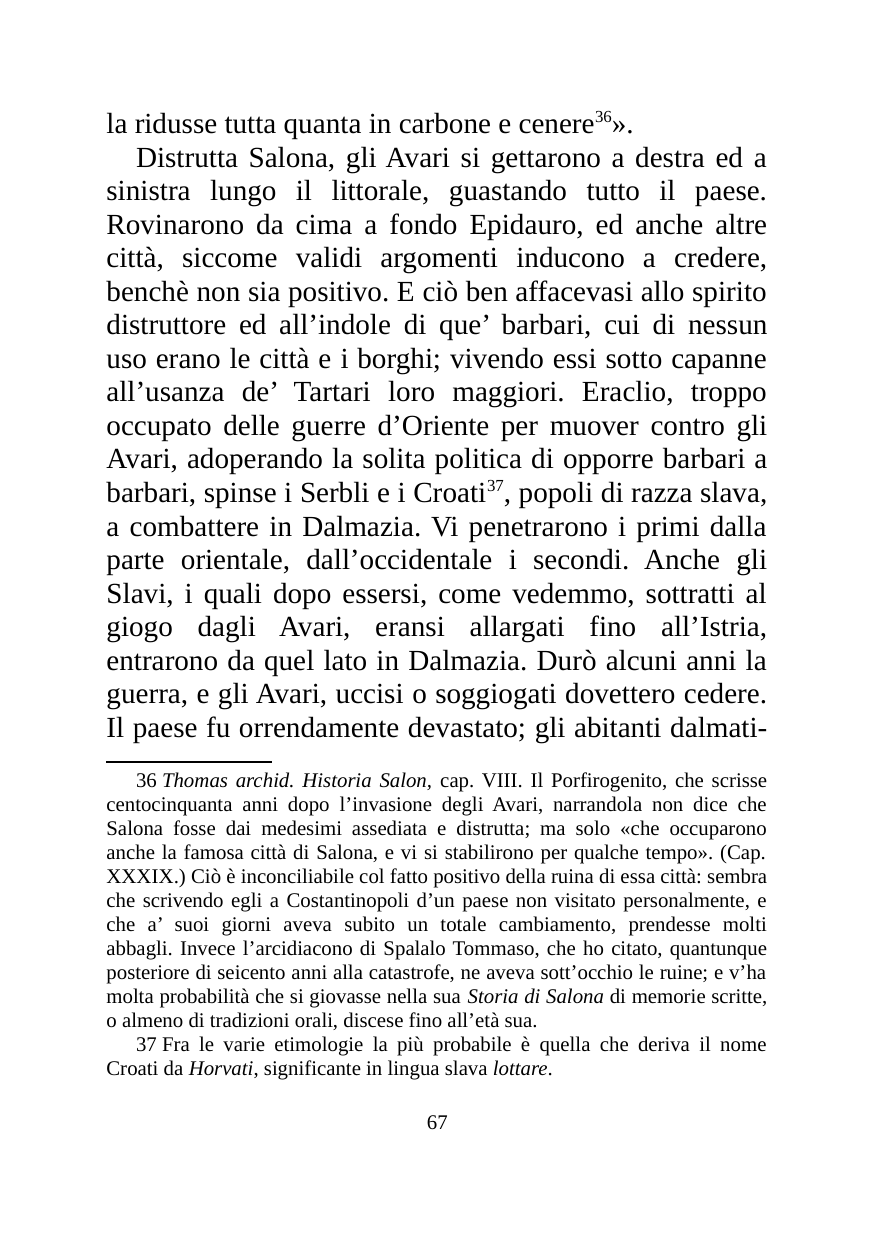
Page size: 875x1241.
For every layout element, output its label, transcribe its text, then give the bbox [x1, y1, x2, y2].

text Distrutta Salona, gli Avari si gettarono a destra ed a sinistra lungo il littorale, guastando tutto il paese. Rovinarono da cima a fondo Epidauro, ed anche altre città, siccome validi argomenti inducono a credere, benchè non sia positivo. E ciò ben affacevasi allo spirito distruttore ed all’indole di que’ barbari, cui di nessun uso erano le città e i borghi; vivendo essi sotto capanne all’usanza de’ Tartari loro maggiori. Eraclio, troppo occupato delle guerre d’Oriente per muover contro gli Avari, adoperando la solita politica di opporre barbari a barbari, spinse i Serbli e i Croati, popoli di razza slava, a combattere in Dalmazia. Vi penetrarono i primi dalla parte orientale, dall’occidentale i secondi. Anche gli Slavi, i quali dopo essersi, come vedemmo, sottratti al giogo dagli Avari, eransi allargati fino all’Istria, entrarono da quel lato in Dalmazia. Durò alcuni anni la guerra, e gli Avari, uccisi o soggiogati dovettero cedere. Il paese fu orrendamente devastato; gli abitanti dalmati- [106, 140, 768, 743]
text la ridusse tutta quanta in carbone e cenere». [106, 106, 768, 140]
text Fra le varie etimologie la più probabile è quella che deriva il nome Croati da Horvati, significante in lingua slava lottare. [106, 1032, 768, 1080]
text Thomas archid. Historia Salon, cap. VIII. Il Porfirogenito, che scrisse centocinquanta anni dopo l’invasione degli Avari, narrandola non dice che Salona fosse dai medesimi assediata e distrutta; ma solo «che occuparono anche la famosa città di Salona, e vi si stabilirono per qualche tempo». (Cap. XXXIX.) Ciò è inconciliabile col fatto positivo della ruina di essa città: sembra che scrivendo egli a Costantinopoli d’un paese non visitato personalmente, e che a’ suoi giorni aveva subito un totale cambiamento, prendesse molti abbagli. Invece l’arcidiacono di Spalalo Tommaso, che ho citato, quantunque posteriore di seicento anni alla catastrofe, ne aveva sott’occhio le ruine; e v’ha molta probabilità che si giovasse nella sua Storia di Salona di memorie scritte, o almeno di tradizioni orali, discese fino all’età sua. [106, 768, 768, 1032]
